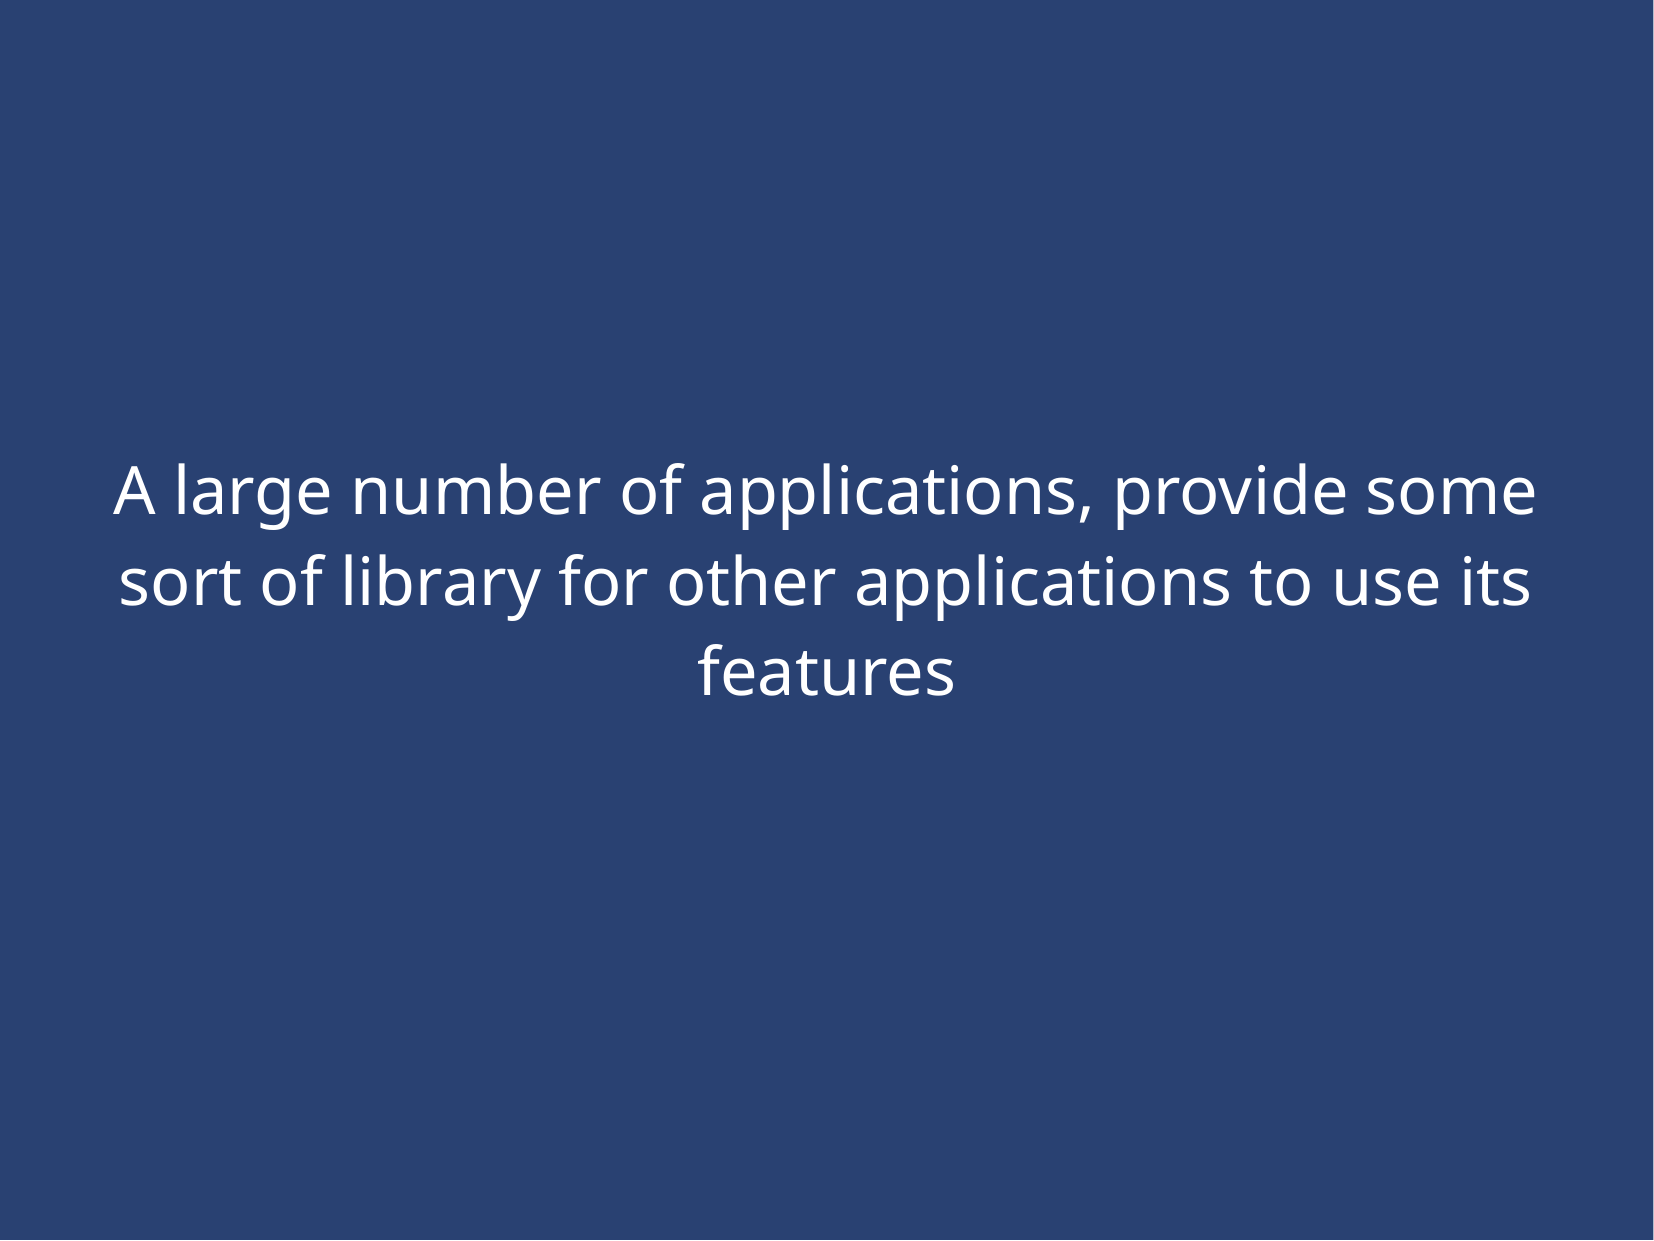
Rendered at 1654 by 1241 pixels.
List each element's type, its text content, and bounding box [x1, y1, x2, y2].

subtitle A large number of applications, provide some sort of library for other applications to use its features [82, 56, 1571, 1102]
